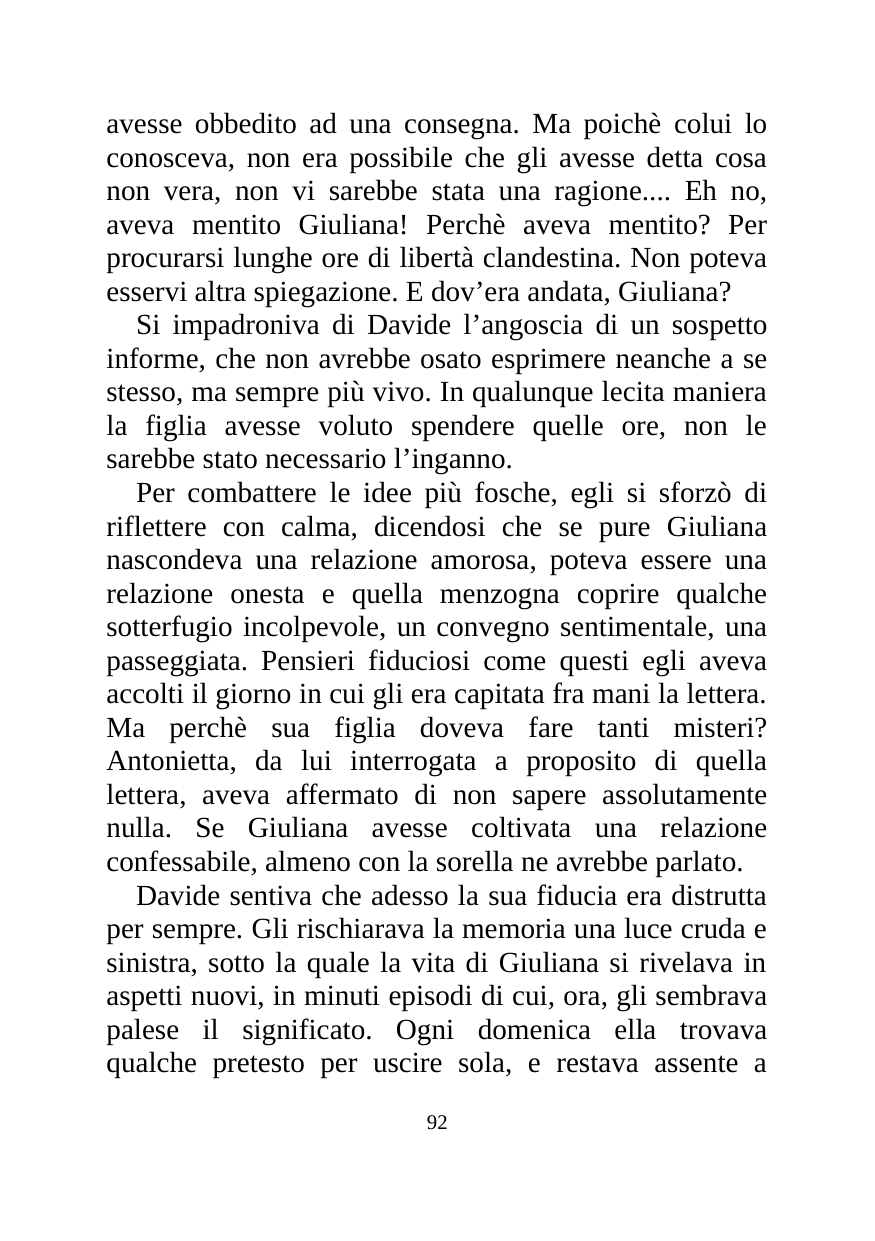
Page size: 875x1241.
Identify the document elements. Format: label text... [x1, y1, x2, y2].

text avesse obbedito ad una consegna. Ma poichè colui lo conosceva, non era possibile che gli avesse detta cosa non vera, non vi sarebbe stata una ragione.... Eh no, aveva mentito Giuliana! Perchè aveva mentito? Per procurarsi lunghe ore di libertà clandestina. Non poteva esservi altra spiegazione. E dov’era andata, Giuliana? [106, 106, 768, 307]
text Davide sentiva che adesso la sua fiducia era distrutta per sempre. Gli rischiarava la memoria una luce cruda e sinistra, sotto la quale la vita di Giuliana si rivelava in aspetti nuovi, in minuti episodi di cui, ora, gli sembrava palese il significato. Ogni domenica ella trovava qualche pretesto per uscire sola, e restava assente a [106, 878, 768, 1079]
text Per combattere le idee più fosche, egli si sforzò di riflettere con calma, dicendosi che se pure Giuliana nascondeva una relazione amorosa, poteva essere una relazione onesta e quella menzogna coprire qualche sotterfugio incolpevole, un convegno sentimentale, una passeggiata. Pensieri fiduciosi come questi egli aveva accolti il giorno in cui gli era capitata fra mani la lettera. Ma perchè sua figlia doveva fare tanti misteri? Antonietta, da lui interrogata a proposito di quella lettera, aveva affermato di non sapere assolutamente nulla. Se Giuliana avesse coltivata una relazione confessabile, almeno con la sorella ne avrebbe parlato. [106, 475, 768, 878]
text Si impadroniva di Davide l’angoscia di un sospetto informe, che non avrebbe osato esprimere neanche a se stesso, ma sempre più vivo. In qualunque lecita maniera la figlia avesse voluto spendere quelle ore, non le sarebbe stato necessario l’inganno. [106, 307, 768, 475]
